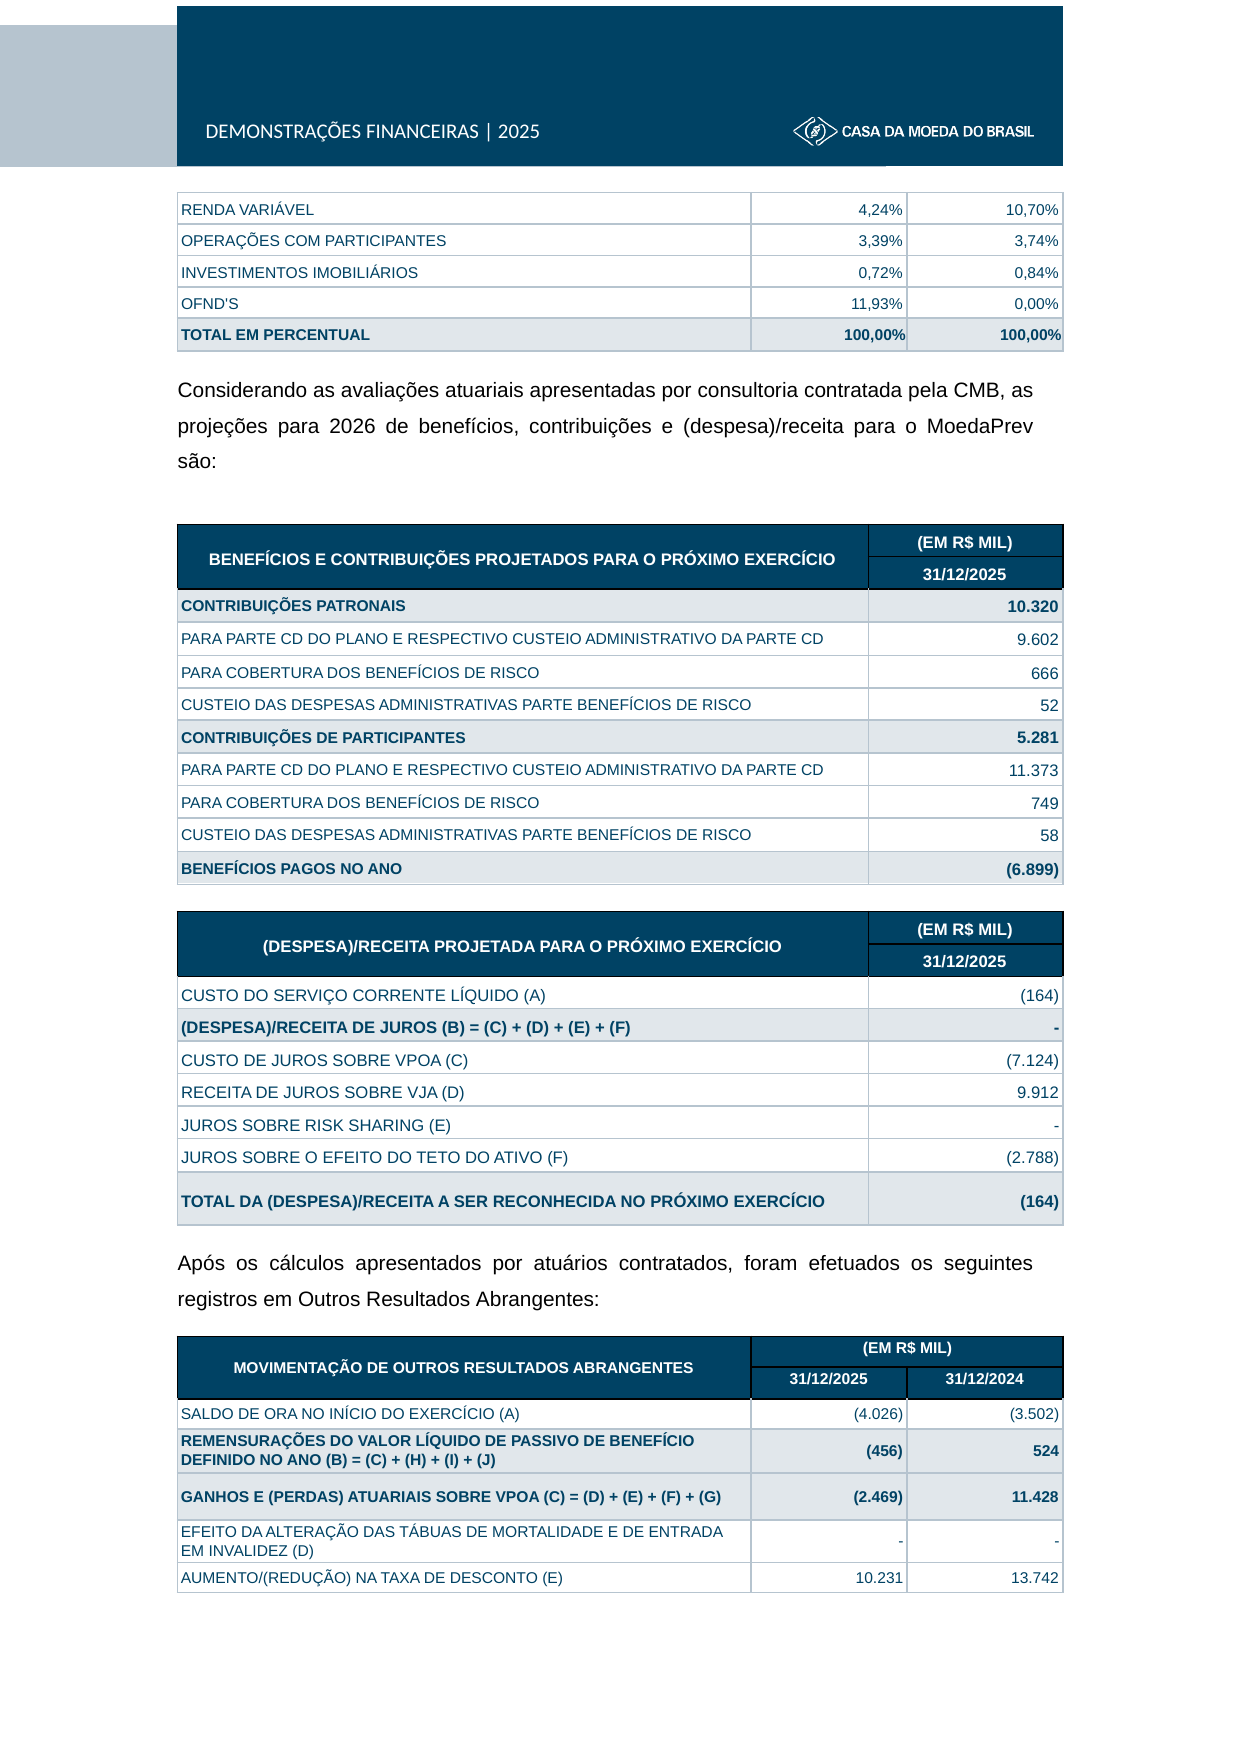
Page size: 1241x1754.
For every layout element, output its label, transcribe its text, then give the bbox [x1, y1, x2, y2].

table_cell 9.912 [869, 1074, 1062, 1105]
table_header (EM R$ MIL) [869, 525, 1062, 556]
table_cell 58 [869, 819, 1062, 851]
table_cell EFEITO DA ALTERAÇÃO DAS TÁBUAS DE MORTALIDADE E DE ENTRADA EM INVALIDEZ (D) [178, 1521, 750, 1561]
text Após os cálculos apresentados por atuários contratados, foram efetuados os seguintes registros em Outros Resultados Abrangentes: [177, 1251, 1034, 1311]
table_cell OFND'S [178, 288, 750, 317]
table_cell 11,93% [752, 288, 906, 317]
table_cell GANHOS E (PERDAS) ATUARIAIS SOBRE VPOA (C) = (D) + (E) + (F) + (G) [178, 1474, 750, 1519]
table_cell (164) [869, 1173, 1062, 1224]
table_cell PARA COBERTURA DOS BENEFÍCIOS DE RISCO [178, 656, 868, 687]
table_cell CUSTEIO DAS DESPESAS ADMINISTRATIVAS PARTE BENEFÍCIOS DE RISCO [178, 689, 868, 719]
table_cell (7.124) [869, 1042, 1062, 1073]
table_cell 4,24% [752, 193, 906, 223]
table_header MOVIMENTAÇÃO DE OUTROS RESULTADOS ABRANGENTES [178, 1337, 750, 1398]
table_cell 749 [869, 786, 1062, 817]
table_cell CUSTO DO SERVIÇO CORRENTE LÍQUIDO (A) [178, 977, 868, 1008]
table_cell OPERAÇÕES COM PARTICIPANTES [178, 225, 750, 254]
table_cell INVESTIMENTOS IMOBILIÁRIOS [178, 256, 750, 286]
table_cell 5.281 [869, 721, 1062, 752]
table_cell (6.899) [869, 852, 1062, 883]
table_cell - [752, 1521, 906, 1561]
table_header (EM R$ MIL) [752, 1337, 1062, 1366]
table_cell 666 [869, 656, 1062, 687]
table_cell (2.469) [752, 1474, 906, 1519]
table_cell 31/12/2025 [869, 557, 1062, 588]
table_cell CONTRIBUIÇÕES DE PARTICIPANTES [178, 721, 868, 752]
table_cell 11.373 [869, 754, 1062, 784]
table_cell - [869, 1107, 1062, 1137]
table_cell TOTAL EM PERCENTUAL [178, 319, 750, 350]
table_cell CONTRIBUIÇÕES PATRONAIS [178, 590, 868, 621]
table_cell (3.502) [908, 1400, 1062, 1428]
table_cell CUSTO DE JUROS SOBRE VPOA (C) [178, 1042, 868, 1073]
table_cell 524 [908, 1430, 1062, 1472]
table_cell - [908, 1521, 1062, 1561]
table_cell SALDO DE ORA NO INÍCIO DO EXERCÍCIO (A) [178, 1400, 750, 1428]
table_cell 100,00% [908, 319, 1062, 350]
table_cell (4.026) [752, 1400, 906, 1428]
table_cell RECEITA DE JUROS SOBRE VJA (D) [178, 1074, 868, 1105]
table_cell JUROS SOBRE RISK SHARING (E) [178, 1107, 868, 1137]
table_cell 100,00% [752, 319, 906, 350]
table_cell CUSTEIO DAS DESPESAS ADMINISTRATIVAS PARTE BENEFÍCIOS DE RISCO [178, 819, 868, 851]
table_cell 3,74% [908, 225, 1062, 254]
table_header BENEFÍCIOS E CONTRIBUIÇÕES PROJETADOS PARA O PRÓXIMO EXERCÍCIO [178, 525, 868, 588]
table_cell (DESPESA)/RECEITA DE JUROS (B) = (C) + (D) + (E) + (F) [178, 1009, 868, 1040]
table_cell PARA PARTE CD DO PLANO E RESPECTIVO CUSTEIO ADMINISTRATIVO DA PARTE CD [178, 623, 868, 654]
table_header (EM R$ MIL) [869, 912, 1062, 943]
table_cell 9.602 [869, 623, 1062, 654]
table_cell 31/12/2025 [752, 1368, 906, 1398]
table_header (DESPESA)/RECEITA PROJETADA PARA O PRÓXIMO EXERCÍCIO [178, 912, 868, 976]
table_cell 13.742 [908, 1563, 1062, 1592]
table_cell 52 [869, 689, 1062, 719]
table_cell PARA PARTE CD DO PLANO E RESPECTIVO CUSTEIO ADMINISTRATIVO DA PARTE CD [178, 754, 868, 784]
table_cell JUROS SOBRE O EFEITO DO TETO DO ATIVO (F) [178, 1139, 868, 1171]
table_cell RENDA VARIÁVEL [178, 193, 750, 223]
table_cell BENEFÍCIOS PAGOS NO ANO [178, 852, 868, 883]
table_cell 0,00% [908, 288, 1062, 317]
table_cell TOTAL DA (DESPESA)/RECEITA A SER RECONHECIDA NO PRÓXIMO EXERCÍCIO [178, 1173, 868, 1224]
table_cell (456) [752, 1430, 906, 1472]
table_cell 10,70% [908, 193, 1062, 223]
table_cell 10.231 [752, 1563, 906, 1592]
table_cell 3,39% [752, 225, 906, 254]
table_cell 0,84% [908, 256, 1062, 286]
table_cell 11.428 [908, 1474, 1062, 1519]
table_cell 10.320 [869, 590, 1062, 621]
table_cell 31/12/2024 [908, 1368, 1062, 1398]
table_cell 31/12/2025 [869, 945, 1062, 976]
text Considerando as avaliações atuariais apresentadas por consultoria contratada pela CMB, as projeções para 2026 de benefícios, contribuições e (despesa)/receita para o MoedaPrev são: [177, 377, 1034, 473]
table_cell (164) [869, 977, 1062, 1008]
table_cell REMENSURAÇÕES DO VALOR LÍQUIDO DE PASSIVO DE BENEFÍCIO DEFINIDO NO ANO (B) = (C) + (H) + (I) + (J) [178, 1430, 750, 1472]
table_cell (2.788) [869, 1139, 1062, 1171]
table_cell AUMENTO/(REDUÇÃO) NA TAXA DE DESCONTO (E) [178, 1563, 750, 1592]
table_cell PARA COBERTURA DOS BENEFÍCIOS DE RISCO [178, 786, 868, 817]
table_cell 0,72% [752, 256, 906, 286]
table_cell - [869, 1009, 1062, 1040]
